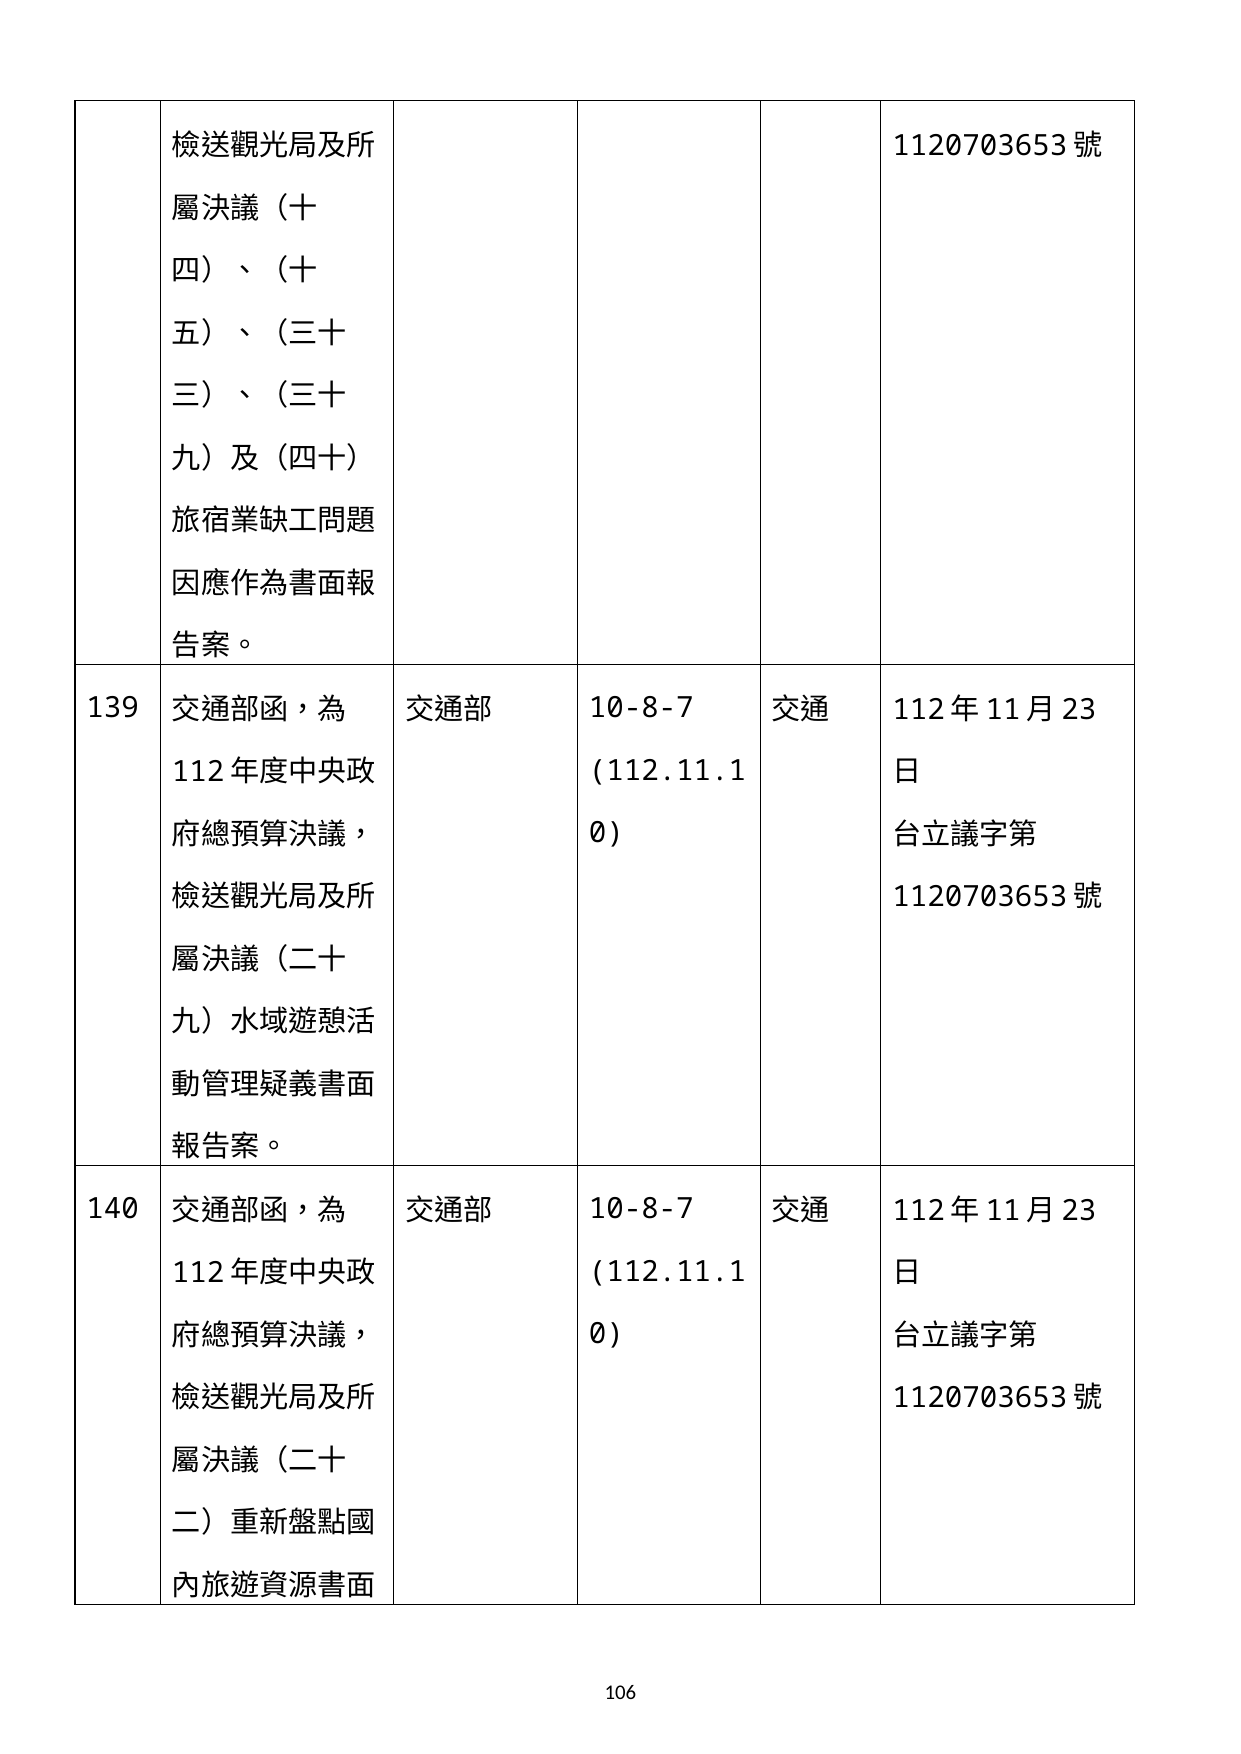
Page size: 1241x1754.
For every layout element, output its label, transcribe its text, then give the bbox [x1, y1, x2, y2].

table_cell 10-8-7 (112.11.10) [578, 1166, 760, 1603]
table_cell 1120703653號 [881, 101, 1134, 664]
table_cell 交通部函，為112年度中央政府總預算決議，檢送觀光局及所屬決議（二十二）重新盤點國內旅遊資源書面 [161, 1166, 393, 1603]
table_cell 交通部 [394, 665, 577, 1165]
table_cell 檢送觀光局及所屬決議（十四）、（十五）、（三十三）、（三十九）及（四十）旅宿業缺工問題因應作為書面報告案。 [161, 101, 393, 664]
table_cell [761, 101, 880, 664]
table_cell 交通 [761, 665, 880, 1165]
table_cell [394, 101, 577, 664]
table_cell 139 [76, 665, 160, 1165]
table_cell 交通部函，為112年度中央政府總預算決議，檢送觀光局及所屬決議（二十九）水域遊憩活動管理疑義書面報告案。 [161, 665, 393, 1165]
table_cell 140 [76, 1166, 160, 1603]
table_cell [578, 101, 760, 664]
table_cell 112年11月23日 台立議字第1120703653號 [881, 665, 1134, 1165]
table_cell 交通 [761, 1166, 880, 1603]
table_cell 交通部 [394, 1166, 577, 1603]
table_cell 112年11月23日 台立議字第1120703653號 [881, 1166, 1134, 1603]
table_cell [76, 101, 160, 664]
table_cell 10-8-7 (112.11.10) [578, 665, 760, 1165]
